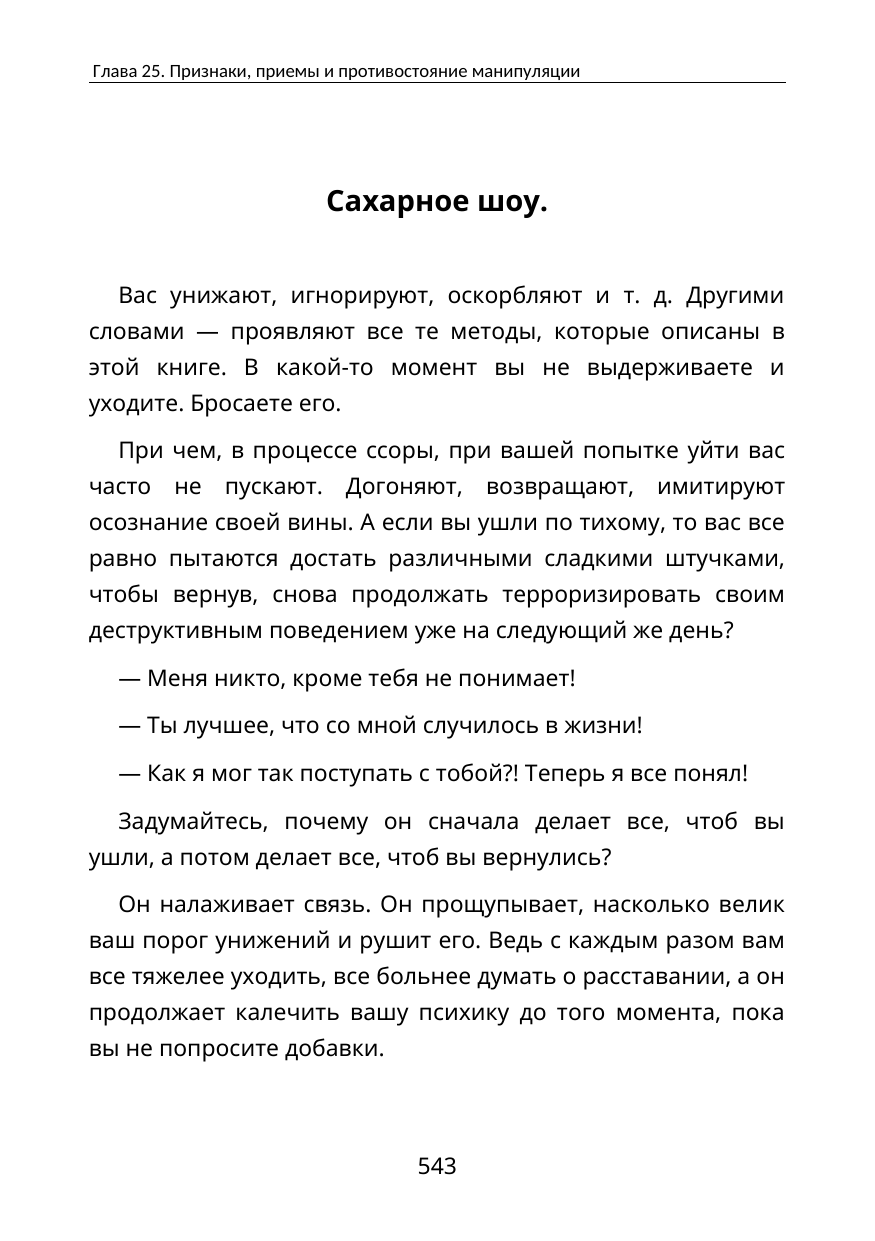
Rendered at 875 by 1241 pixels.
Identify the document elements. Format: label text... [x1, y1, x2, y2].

text — Ты лучшее, что со мной случилось в жизни! [88, 709, 786, 741]
text Задумайтесь, почему он сначала делает все, чтоб вы ушли, а потом делает все, чтоб вы вернулись? [88, 805, 786, 872]
text При чем, в процессе ссоры, при вашей попытке уйти вас часто не пускают. Догоняют, возвращают, имитируют осознание своей вины. А если вы ушли по тихому, то вас все равно пытаются достать различными сладкими штучками, чтобы вернув, снова продолжать терроризировать своим деструктивным поведением уже на следующий же день? [88, 434, 786, 645]
subtitle Сахарное шоу. [88, 177, 786, 219]
text — Как я мог так поступать с тобой?! Теперь я все понял! [88, 757, 786, 788]
text Вас унижают, игнорируют, оскорбляют и т. д. Другими словами — проявляют все те методы, которые описаны в этой книге. В какой-то момент вы не выдерживаете и уходите. Бросаете его. [88, 279, 786, 418]
text — Меня никто, кроме тебя не понимает! [88, 662, 786, 693]
text Он налаживает связь. Он прощупывает, насколько велик ваш порог унижений и рушит его. Ведь с каждым разом вам все тяжелее уходить, все больнее думать о расставании, а он продолжает калечить вашу психику до того момента, пока вы не попросите добавки. [88, 888, 786, 1063]
